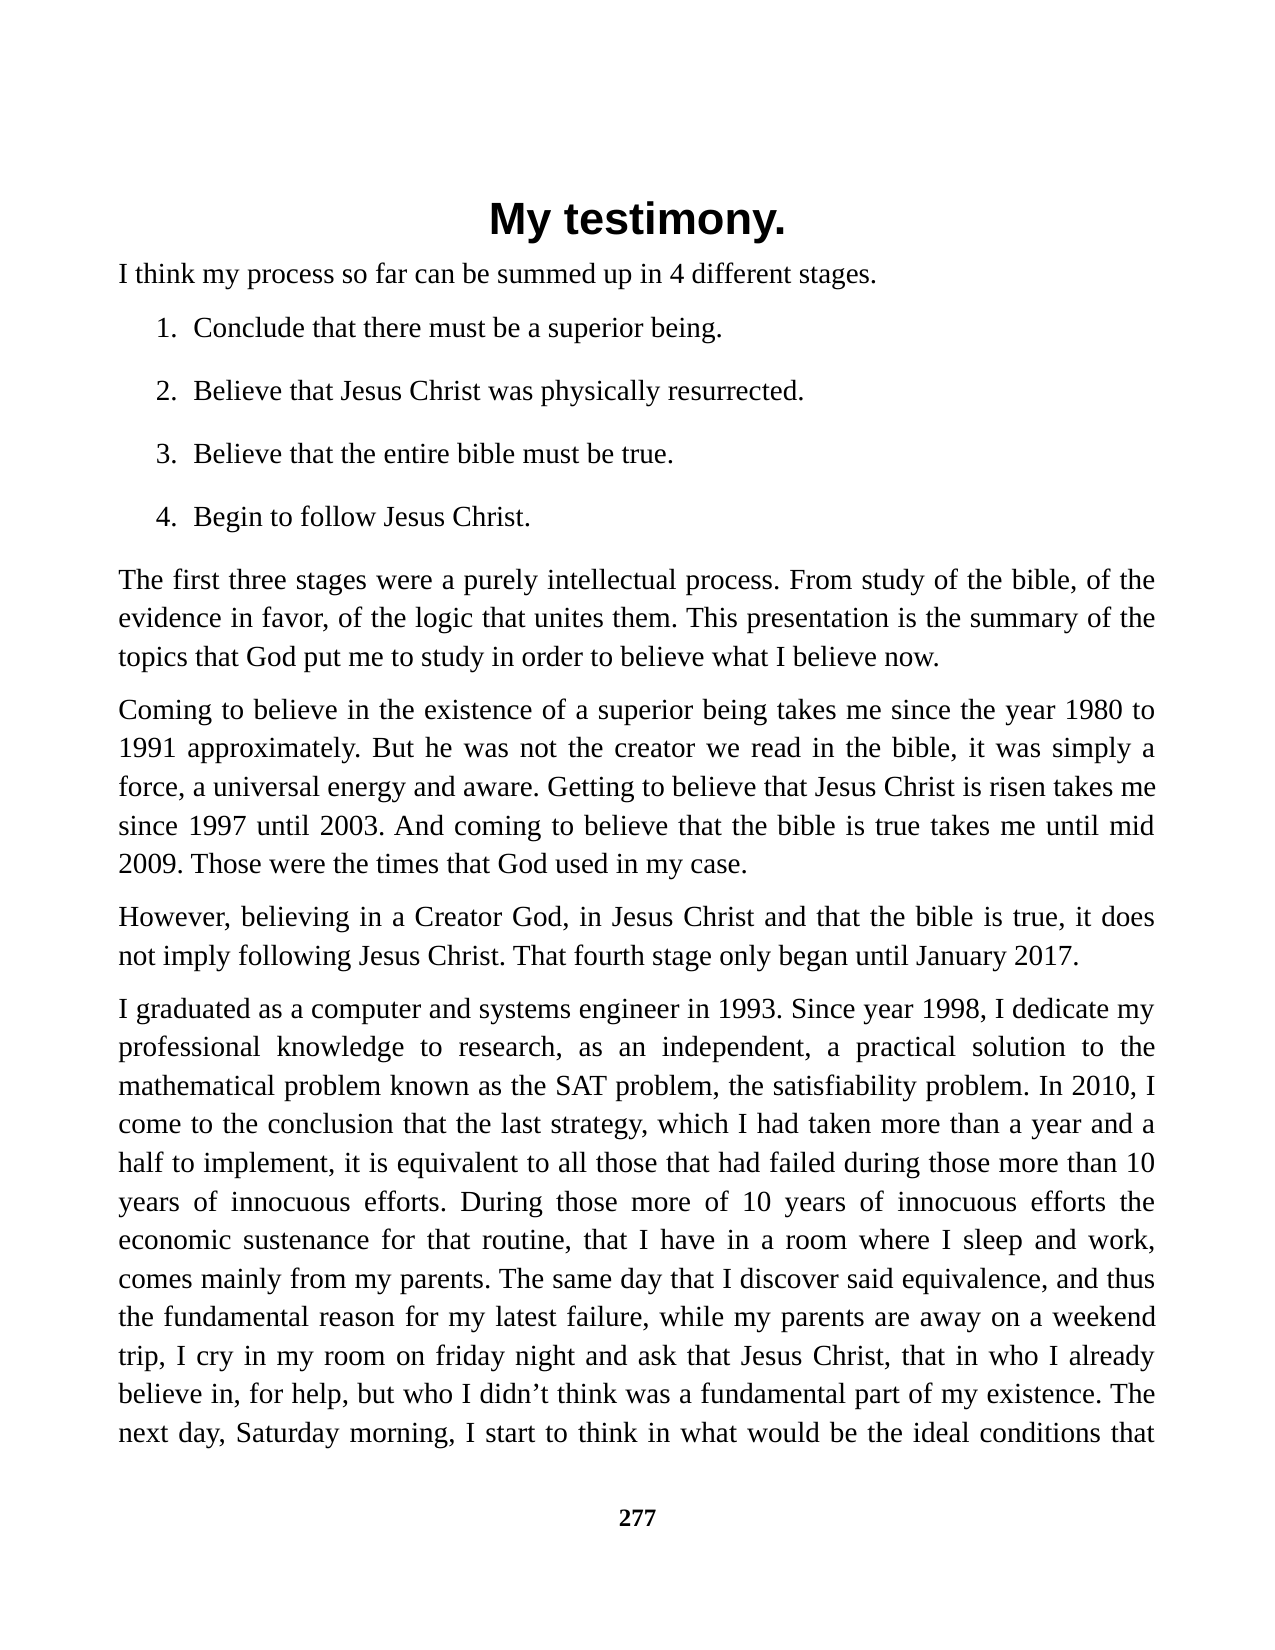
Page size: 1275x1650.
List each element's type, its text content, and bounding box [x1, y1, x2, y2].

text I think my process so far can be summed up in 4 different stages. [118, 257, 1157, 290]
text The first three stages were a purely intellectual process. From study of the bible, of the evidence in favor, of the logic that unites them. This presentation is the summary of the topics that God put me to study in order to believe what I believe now. [118, 562, 1157, 672]
text However, believing in a Creator God, in Jesus Christ and that the bible is true, it does not imply following Jesus Christ. That fourth stage only began until January 2017. [118, 899, 1157, 971]
subtitle My testimony. [118, 192, 1157, 244]
list Begin to follow Jesus Christ. [156, 499, 1157, 532]
list Believe that Jesus Christ was physically resurrected. [156, 373, 1157, 406]
list Conclude that there must be a superior being. [156, 310, 1157, 343]
text Coming to believe in the existence of a superior being takes me since the year 1980 to 1991 approximately. But he was not the creator we read in the bible, it was simply a force, a universal energy and aware. Getting to believe that Jesus Christ is risen takes me since 1997 until 2003. And coming to believe that the bible is true takes me until mid 2009. Those were the times that God used in my case. [118, 692, 1157, 880]
list Believe that the entire bible must be true. [156, 436, 1157, 469]
text I graduated as a computer and systems engineer in 1993. Since year 1998, I dedicate my professional knowledge to research, as an independent, a practical solution to the mathematical problem known as the SAT problem, the satisfiability problem. In 2010, I come to the conclusion that the last strategy, which I had taken more than a year and a half to implement, it is equivalent to all those that had failed during those more than 10 years of innocuous efforts. During those more of 10 years of innocuous efforts the economic sustenance for that routine, that I have in a room where I sleep and work, comes mainly from my parents. The same day that I discover said equivalence, and thus the fundamental reason for my latest failure, while my parents are away on a weekend trip, I cry in my room on friday night and ask that Jesus Christ, that in who I already believe in, for help, but who I didn’t think was a fundamental part of my existence. The next day, Saturday morning, I start to think in what would be the ideal conditions that [118, 991, 1157, 1448]
